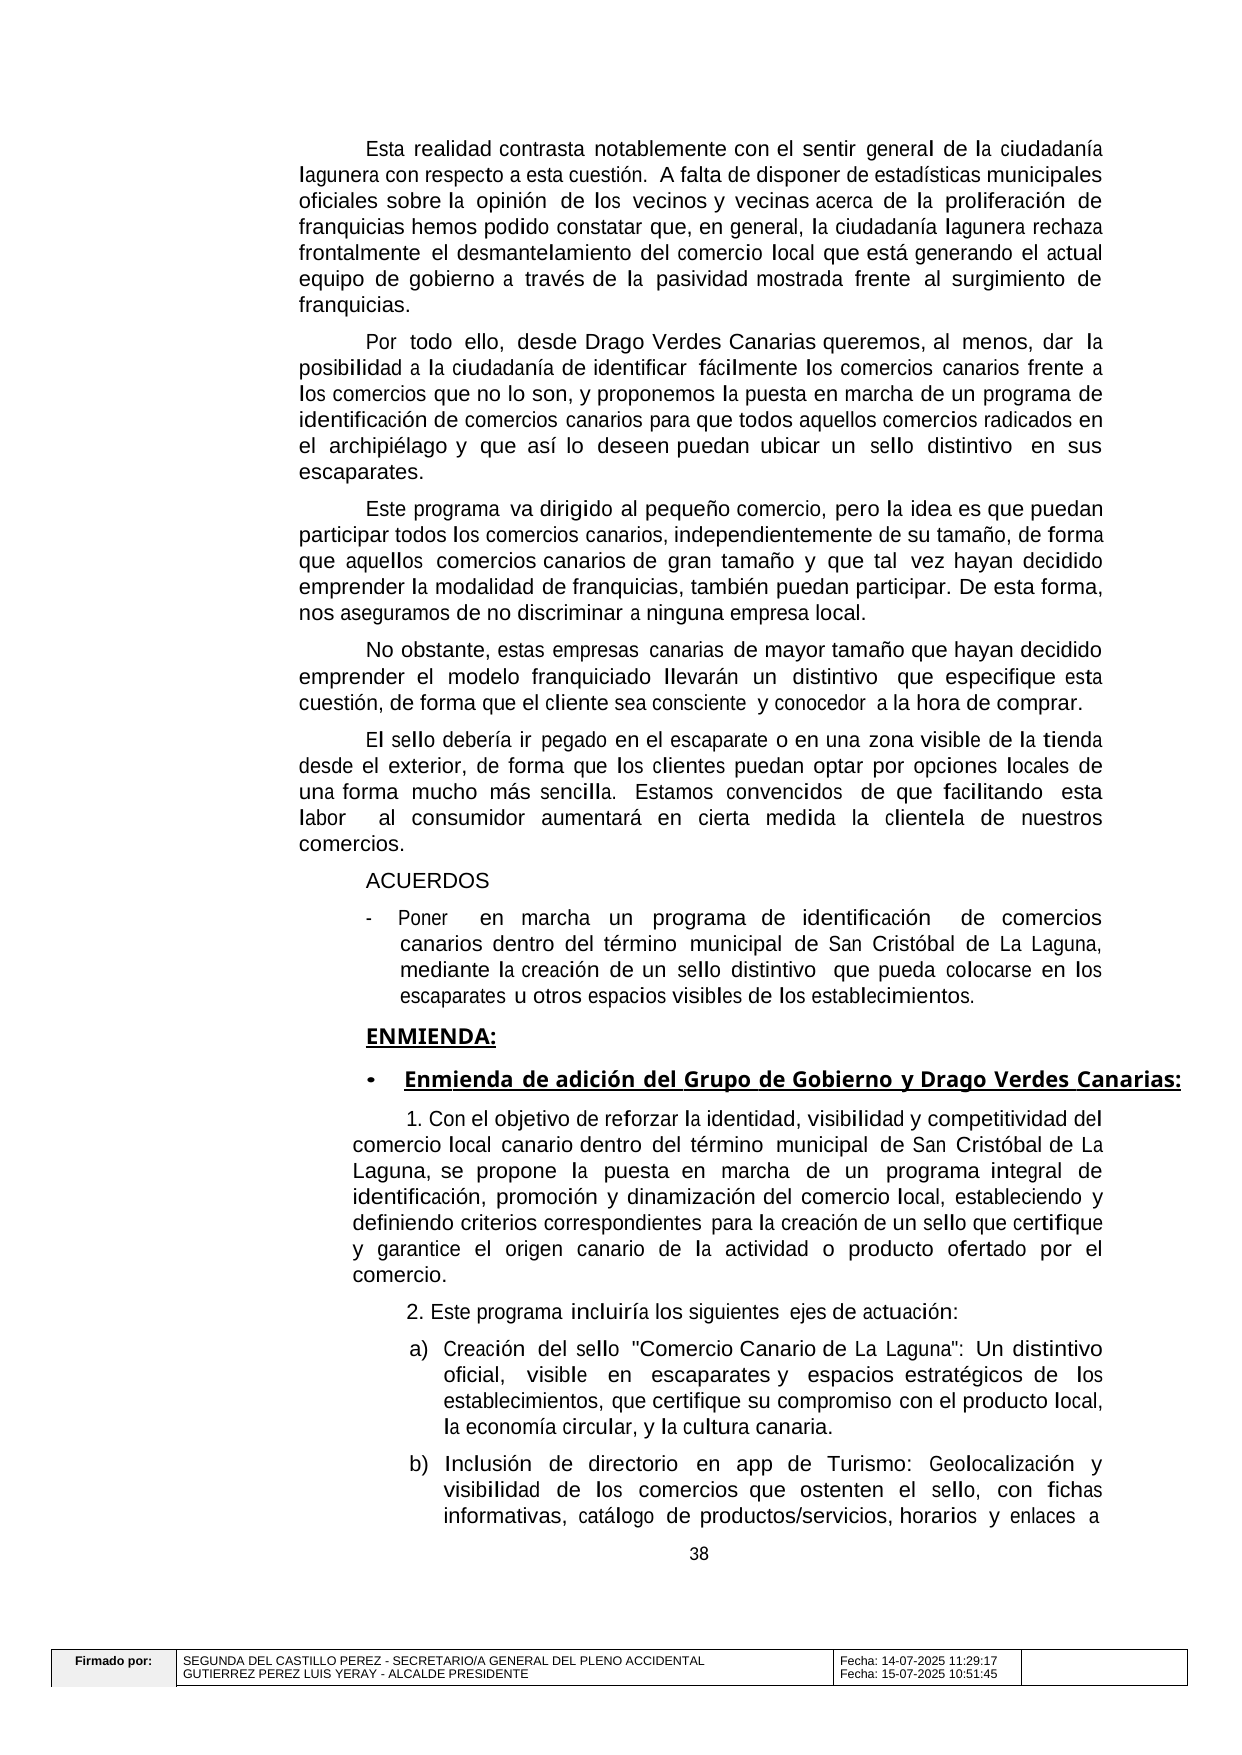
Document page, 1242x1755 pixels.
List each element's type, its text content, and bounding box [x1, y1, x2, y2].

text 38 [683, 1541, 714, 1565]
text a) Creación del sello "Comercio Canario de La Laguna": Un distintivo oficial, visible en escaparates y espacios estratégicos de los establecimientos, que certifique su compromiso con el producto local, la economía circular, y la cultura canaria. [409, 1336, 1103, 1439]
table_header Fecha: 14-07-2025 11:29:17 Fecha: 15-07-2025 10:51:45 [834, 1650, 1021, 1685]
text Este programa va dirigido al pequeño comercio, pero la idea es que puedan participar todos los comercios canarios, independientemente de su tamaño, de forma que aquellos comercios canarios de gran tamaño y que tal vez hayan decidido emprender la modalidad de franquicias, también puedan participar. De esta forma, nos aseguramos de no discriminar a ninguna empresa local. [299, 496, 1103, 625]
text • Enmienda de adición del Grupo de Gobierno y Drago Verdes Canarias: [366, 1064, 1202, 1094]
text 2. Este programa incluiría los siguientes ejes de actuación: [406, 1298, 1202, 1324]
text ACUERDOS [366, 867, 1202, 893]
table_header Firmado por: [52, 1650, 176, 1685]
table_header [1022, 1650, 1187, 1685]
text Esta realidad contrasta notablemente con el sentir general de la ciudadanía lagunera con respecto a esta cuestión. A falta de disponer de estadísticas municipales oficiales sobre la opinión de los vecinos y vecinas acerca de la proliferación de franquicias hemos podido constatar que, en general, la ciudadanía lagunera rechaza frontalmente el desmantelamiento del comercio local que está generando el actual equipo de gobierno a través de la pasividad mostrada frente al surgimiento de franquicias. [299, 136, 1103, 317]
text 1. Con el objetivo de reforzar la identidad, visibilidad y competitividad del comercio local canario dentro del término municipal de San Cristóbal de La Laguna, se propone la puesta en marcha de un programa integral de identificación, promoción y dinamización del comercio local, estableciendo y definiendo criterios correspondientes para la creación de un sello que certifique y garantice el origen canario de la actividad o producto ofertado por el comercio. [352, 1106, 1103, 1287]
text El sello debería ir pegado en el escaparate o en una zona visible de la tienda desde el exterior, de forma que los clientes puedan optar por opciones locales de una forma mucho más sencilla. Estamos convencidos de que facilitando esta labor al consumidor aumentará en cierta medida la clientela de nuestros comercios. [299, 727, 1103, 856]
text No obstante, estas empresas canarias de mayor tamaño que hayan decidido emprender el modelo franquiciado llevarán un distintivo que especifique esta cuestión, de forma que el cliente sea consciente y conocedor a la hora de comprar. [299, 637, 1103, 715]
table_header SEGUNDA DEL CASTILLO PEREZ - SECRETARIO/A GENERAL DEL PLENO ACCIDENTAL GUTIERREZ PEREZ LUIS YERAY - ALCALDE PRESIDENTE [177, 1650, 833, 1685]
text b) Inclusión de directorio en app de Turismo: Geolocalización y visibilidad de los comercios que ostenten el sello, con fichas informativas, catálogo de productos/servicios, horarios y enlaces a [409, 1451, 1103, 1528]
text - Poner en marcha un programa de identificación de comercios canarios dentro del término municipal de San Cristóbal de La Laguna, mediante la creación de un sello distintivo que pueda colocarse en los escaparates u otros espacios visibles de los establecimientos. [366, 905, 1102, 1008]
text ENMIENDA: [366, 1021, 1202, 1050]
text Por todo ello, desde Drago Verdes Canarias queremos, al menos, dar la posibilidad a la ciudadanía de identificar fácilmente los comercios canarios frente a los comercios que no lo son, y proponemos la puesta en marcha de un programa de identificación de comercios canarios para que todos aquellos comercios radicados en el archipiélago y que así lo deseen puedan ubicar un sello distintivo en sus escaparates. [299, 329, 1103, 484]
